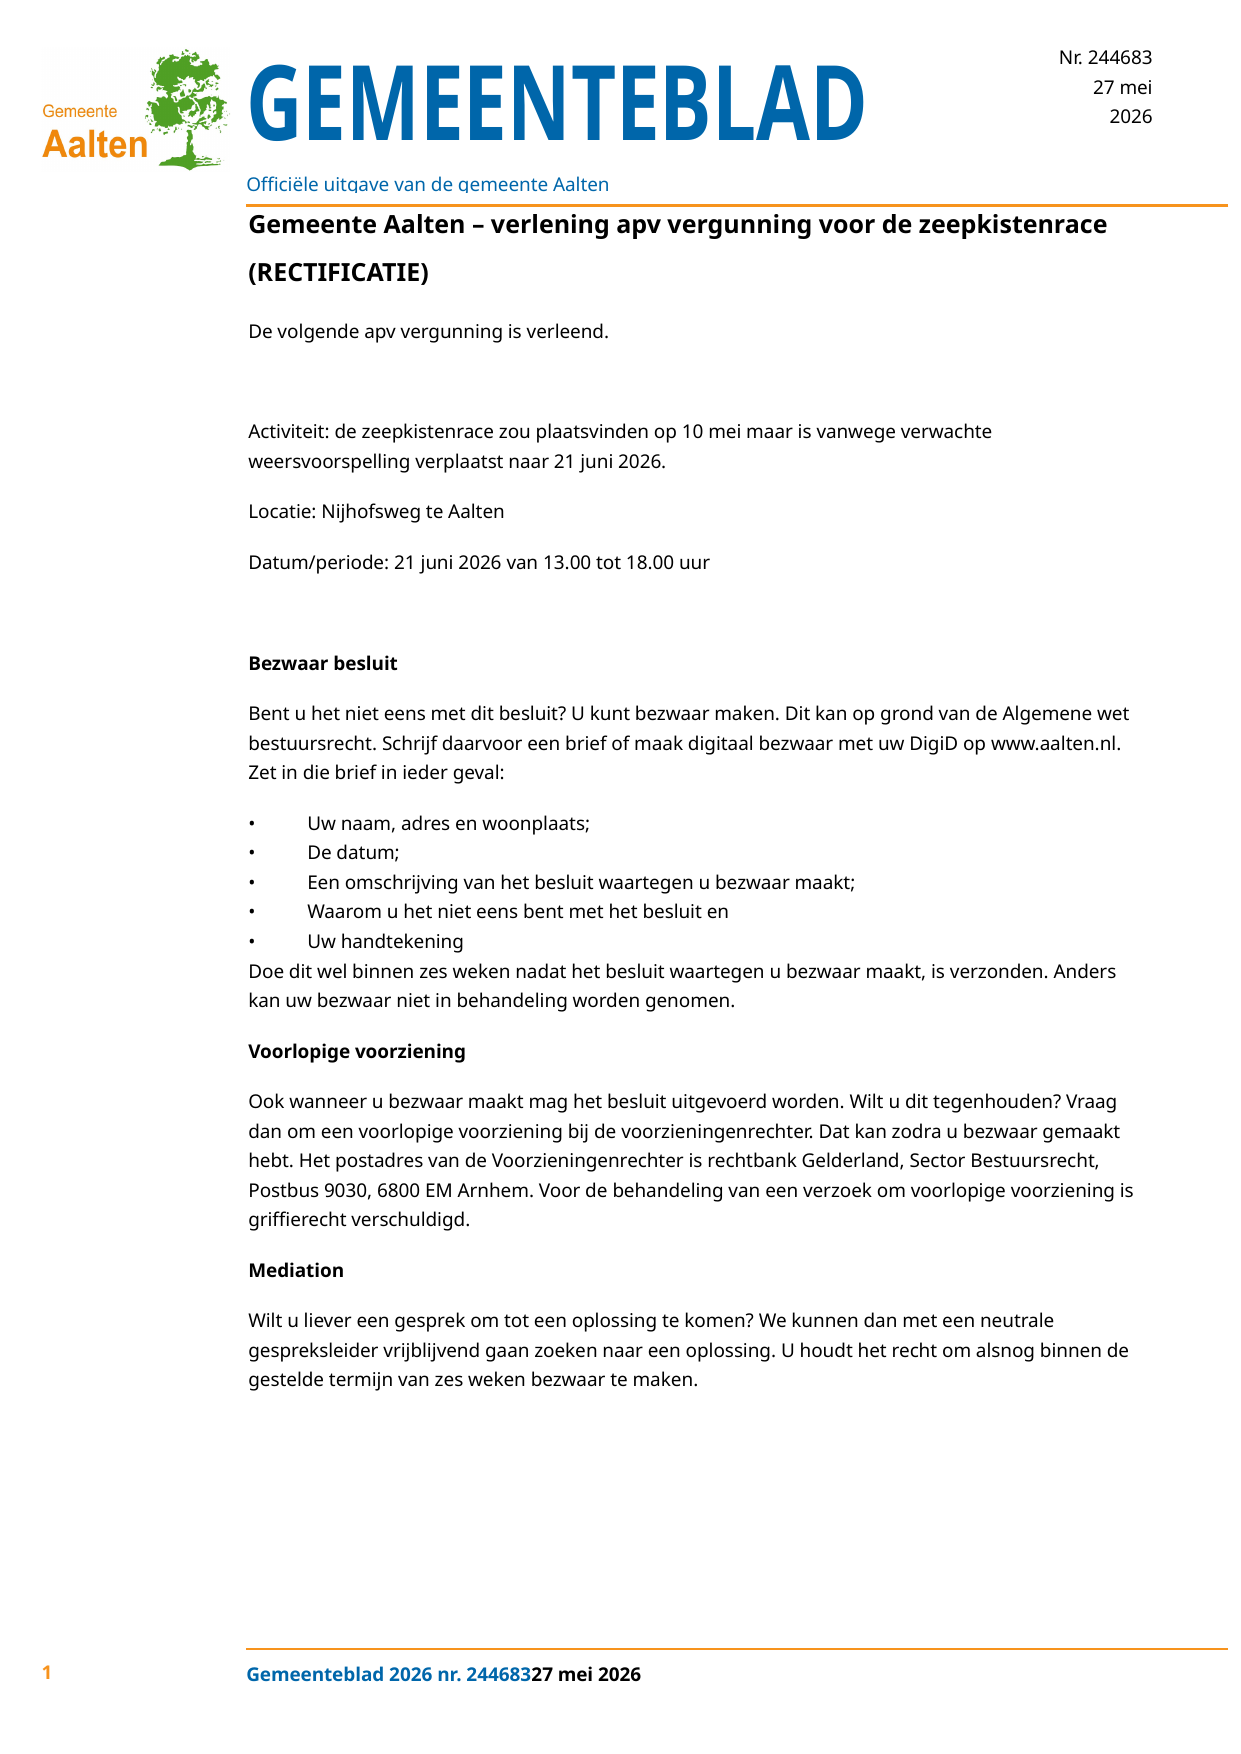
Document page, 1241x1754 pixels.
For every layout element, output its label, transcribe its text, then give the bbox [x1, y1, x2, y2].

text Doe dit wel binnen zes weken nadat het besluit waartegen u bezwaar maakt, is verzonden. Anders kan uw bezwaar niet in behandeling worden genomen. [248, 958, 1152, 1013]
text Bent u het niet eens met dit besluit? U kunt bezwaar maken. Dit kan op grond van de Algemene wet bestuursrecht. Schrijf daarvoor een brief of maak digitaal bezwaar met uw DigiD op www.aalten.nl. Zet in die brief in ieder geval: [248, 700, 1152, 785]
text Gemeente Aalten – verlening apv vergunning voor de zeepkistenrace (RECTIFICATIE) [248, 207, 1152, 288]
text Ook wanneer u bezwaar maakt mag het besluit uitgevoerd worden. Wilt u dit tegenhouden? Vraag dan om een voorlopige voorziening bij de voorzieningenrechter. Dat kan zodra u bezwaar gemaakt hebt. Het postadres van de Voorzieningenrechter is rechtbank Gelderland, Sector Bestuursrecht, Postbus 9030, 6800 EM Arnhem. Voor de behandeling van een verzoek om voorlopige voorziening is griffierecht verschuldigd. [248, 1088, 1152, 1232]
text Voorlopige voorziening [248, 1038, 1152, 1064]
list De datum; [248, 839, 1152, 865]
text Bezwaar besluit [248, 650, 1152, 676]
list Uw handtekening [248, 928, 1152, 954]
text De volgende apv vergunning is verleend. [248, 318, 1152, 344]
list Waarom u het niet eens bent met het besluit en [248, 899, 1152, 924]
text Wilt u liever een gesprek om tot een oplossing te komen? We kunnen dan met een neutrale gespreksleider vrijblijvend gaan zoeken naar een oplossing. U houdt het recht om alsnog binnen de gestelde termijn van zes weken bezwaar te maken. [248, 1307, 1152, 1392]
text Locatie: Nijhofsweg te Aalten [248, 499, 1152, 524]
text Mediation [248, 1257, 1152, 1283]
list Een omschrijving van het besluit waartegen u bezwaar maakt; [248, 869, 1152, 895]
list Uw naam, adres en woonplaats; [248, 810, 1152, 836]
text Datum/periode: 21 juni 2026 van 13.00 tot 18.00 uur [248, 549, 1152, 575]
text Activiteit: de zeepkistenrace zou plaatsvinden op 10 mei maar is vanwege verwachte weersvoorspelling verplaatst naar 21 juni 2026. [248, 419, 1152, 474]
picture [41, 47, 231, 172]
